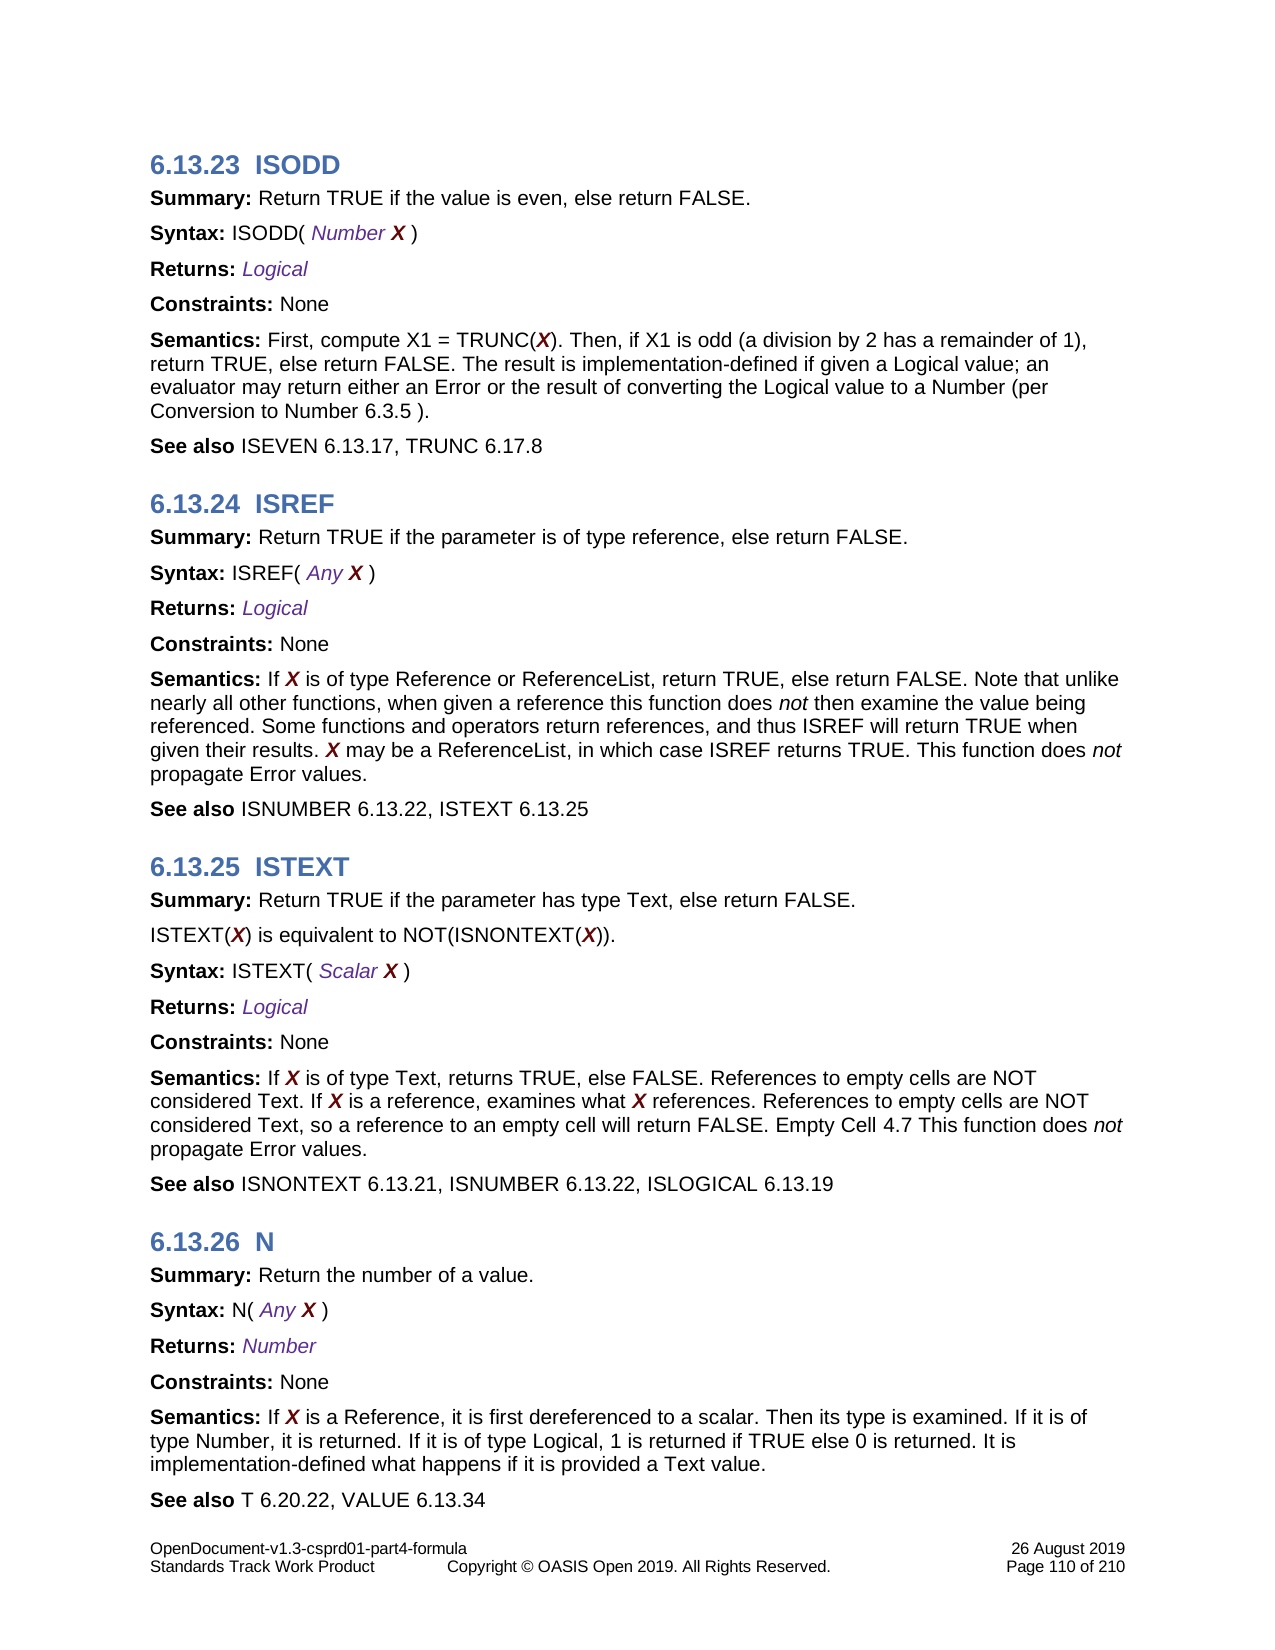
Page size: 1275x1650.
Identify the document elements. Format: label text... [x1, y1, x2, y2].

text Syntax: ISREF( Any X ) [150, 561, 1125, 584]
text See also ISNONTEXT 6.13.21, ISNUMBER 6.13.22, ISLOGICAL 6.13.19 [150, 1173, 1125, 1196]
text Returns: Logical [150, 257, 1125, 281]
text Constraints: None [150, 293, 1125, 316]
text Constraints: None [150, 1031, 1125, 1054]
text Returns: Logical [150, 597, 1125, 620]
text Returns: Number [150, 1334, 1125, 1358]
text Semantics: If X is of type Reference or ReferenceList, return TRUE, else return FALSE. Note that unlike nearly all other functions, when given a reference this function does not then examine the value being referenced. Some functions and operators return references, and thus ISREF will return TRUE when given their results. X may be a ReferenceList, in which case ISREF returns TRUE. This function does not propagate Error values. [150, 668, 1125, 786]
text Constraints: None [150, 1370, 1125, 1394]
text Returns: Logical [150, 995, 1125, 1019]
text See also T 6.20.22, VALUE 6.13.34 [150, 1488, 1125, 1512]
text Summary: Return TRUE if the parameter has type Text, else return FALSE. [150, 888, 1125, 912]
text ISTEXT(X) is equivalent to NOT(ISNONTEXT(X)). [150, 924, 1125, 947]
text See also ISEVEN 6.13.17, TRUNC 6.17.8 [150, 435, 1125, 458]
text Syntax: ISODD( Number X ) [150, 222, 1125, 245]
subtitle N [150, 1227, 1125, 1257]
text Syntax: N( Any X ) [150, 1299, 1125, 1322]
subtitle ISTEXT [150, 852, 1125, 882]
text Summary: Return the number of a value. [150, 1263, 1125, 1287]
text Syntax: ISTEXT( Scalar X ) [150, 959, 1125, 983]
subtitle ISODD [150, 150, 1125, 180]
text Semantics: If X is of type Text, returns TRUE, else FALSE. References to empty cells are NOT considered Text. If X is a reference, examines what X references. References to empty cells are NOT considered Text, so a reference to an empty cell will return FALSE. Empty Cell 4.7 This function does not propagate Error values. [150, 1066, 1125, 1161]
text Constraints: None [150, 632, 1125, 656]
subtitle ISREF [150, 489, 1125, 519]
text Semantics: If X is a Reference, it is first dereferenced to a scalar. Then its type is examined. If it is of type Number, it is returned. If it is of type Logical, 1 is returned if TRUE else 0 is returned. It is implementation-defined what happens if it is provided a Text value. [150, 1406, 1125, 1476]
text Summary: Return TRUE if the parameter is of type reference, else return FALSE. [150, 525, 1125, 549]
text Semantics: First, compute X1 = TRUNC(X). Then, if X1 is odd (a division by 2 has a remainder of 1), return TRUE, else return FALSE. The result is implementation-defined if given a Logical value; an evaluator may return either an Error or the result of converting the Logical value to a Number (per Conversion to Number 6.3.5 ). [150, 328, 1125, 423]
text Summary: Return TRUE if the value is even, else return FALSE. [150, 186, 1125, 209]
text See also ISNUMBER 6.13.22, ISTEXT 6.13.25 [150, 798, 1125, 821]
